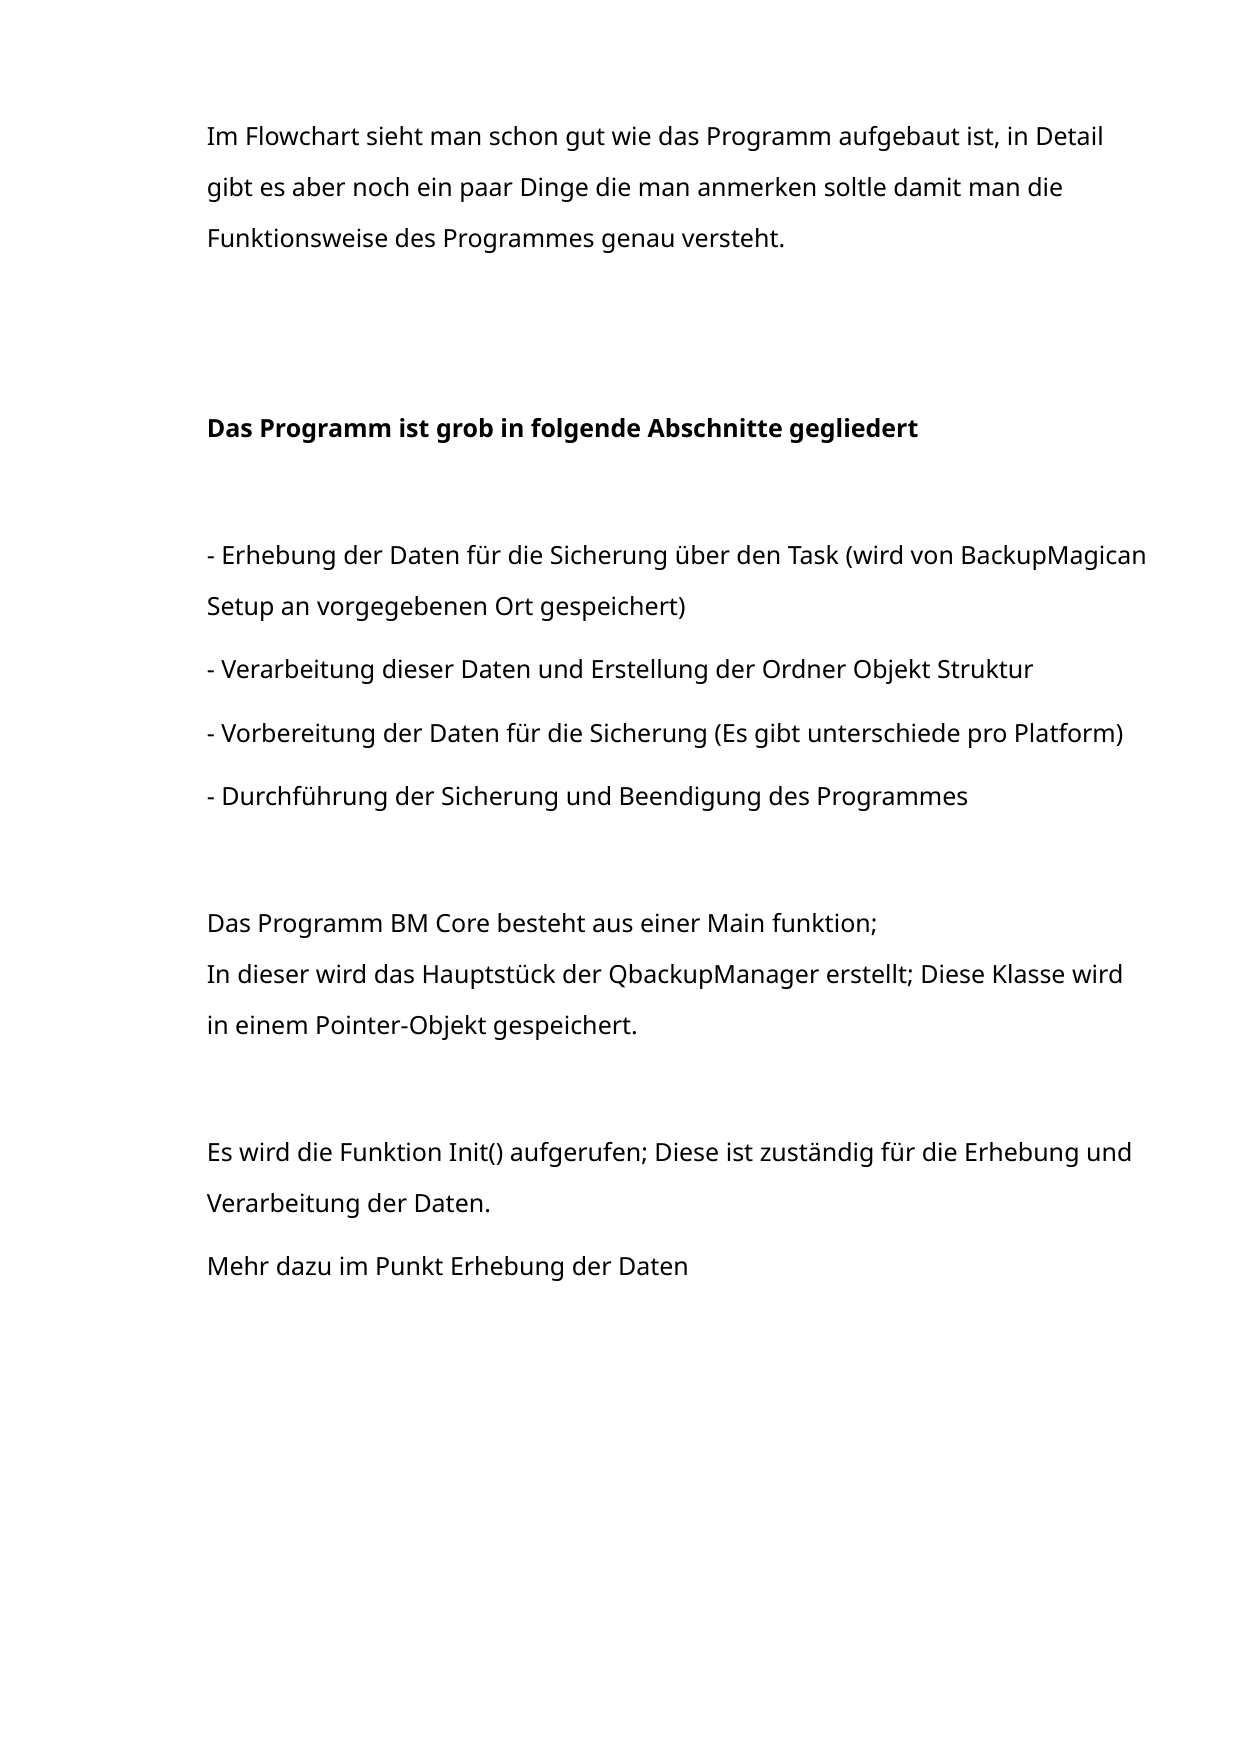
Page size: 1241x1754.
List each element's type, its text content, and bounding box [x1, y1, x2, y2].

text Mehr dazu im Punkt Erhebung der Daten [207, 1249, 1152, 1283]
text - Durchführung der Sicherung und Beendigung des Programmes [207, 779, 1152, 813]
text Es wird die Funktion Init() aufgerufen; Diese ist zuständig für die Erhebung und Verarbeitung der Daten. [207, 1134, 1152, 1220]
text - Verarbeitung dieser Daten und Erstellung der Ordner Objekt Struktur [207, 652, 1152, 686]
text Das Programm ist grob in folgende Abschnitte gegliedert [207, 411, 1152, 444]
text - Erhebung der Daten für die Sicherung über den Task (wird von BackupMagican Setup an vorgegebenen Ort gespeichert) [207, 537, 1152, 622]
text Im Flowchart sieht man schon gut wie das Programm aufgebaut ist, in Detail gibt es aber noch ein paar Dinge die man anmerken soltle damit man die Funktionsweise des Programmes genau versteht. [207, 118, 1152, 254]
text - Vorbereitung der Daten für die Sicherung (Es gibt unterschiede pro Platform) [207, 715, 1152, 749]
text Das Programm BM Core besteht aus einer Main funktion; In dieser wird das Hauptstück der QbackupManager erstellt; Diese Klasse wird in einem Pointer-Objekt gespeichert. [207, 906, 1152, 1042]
